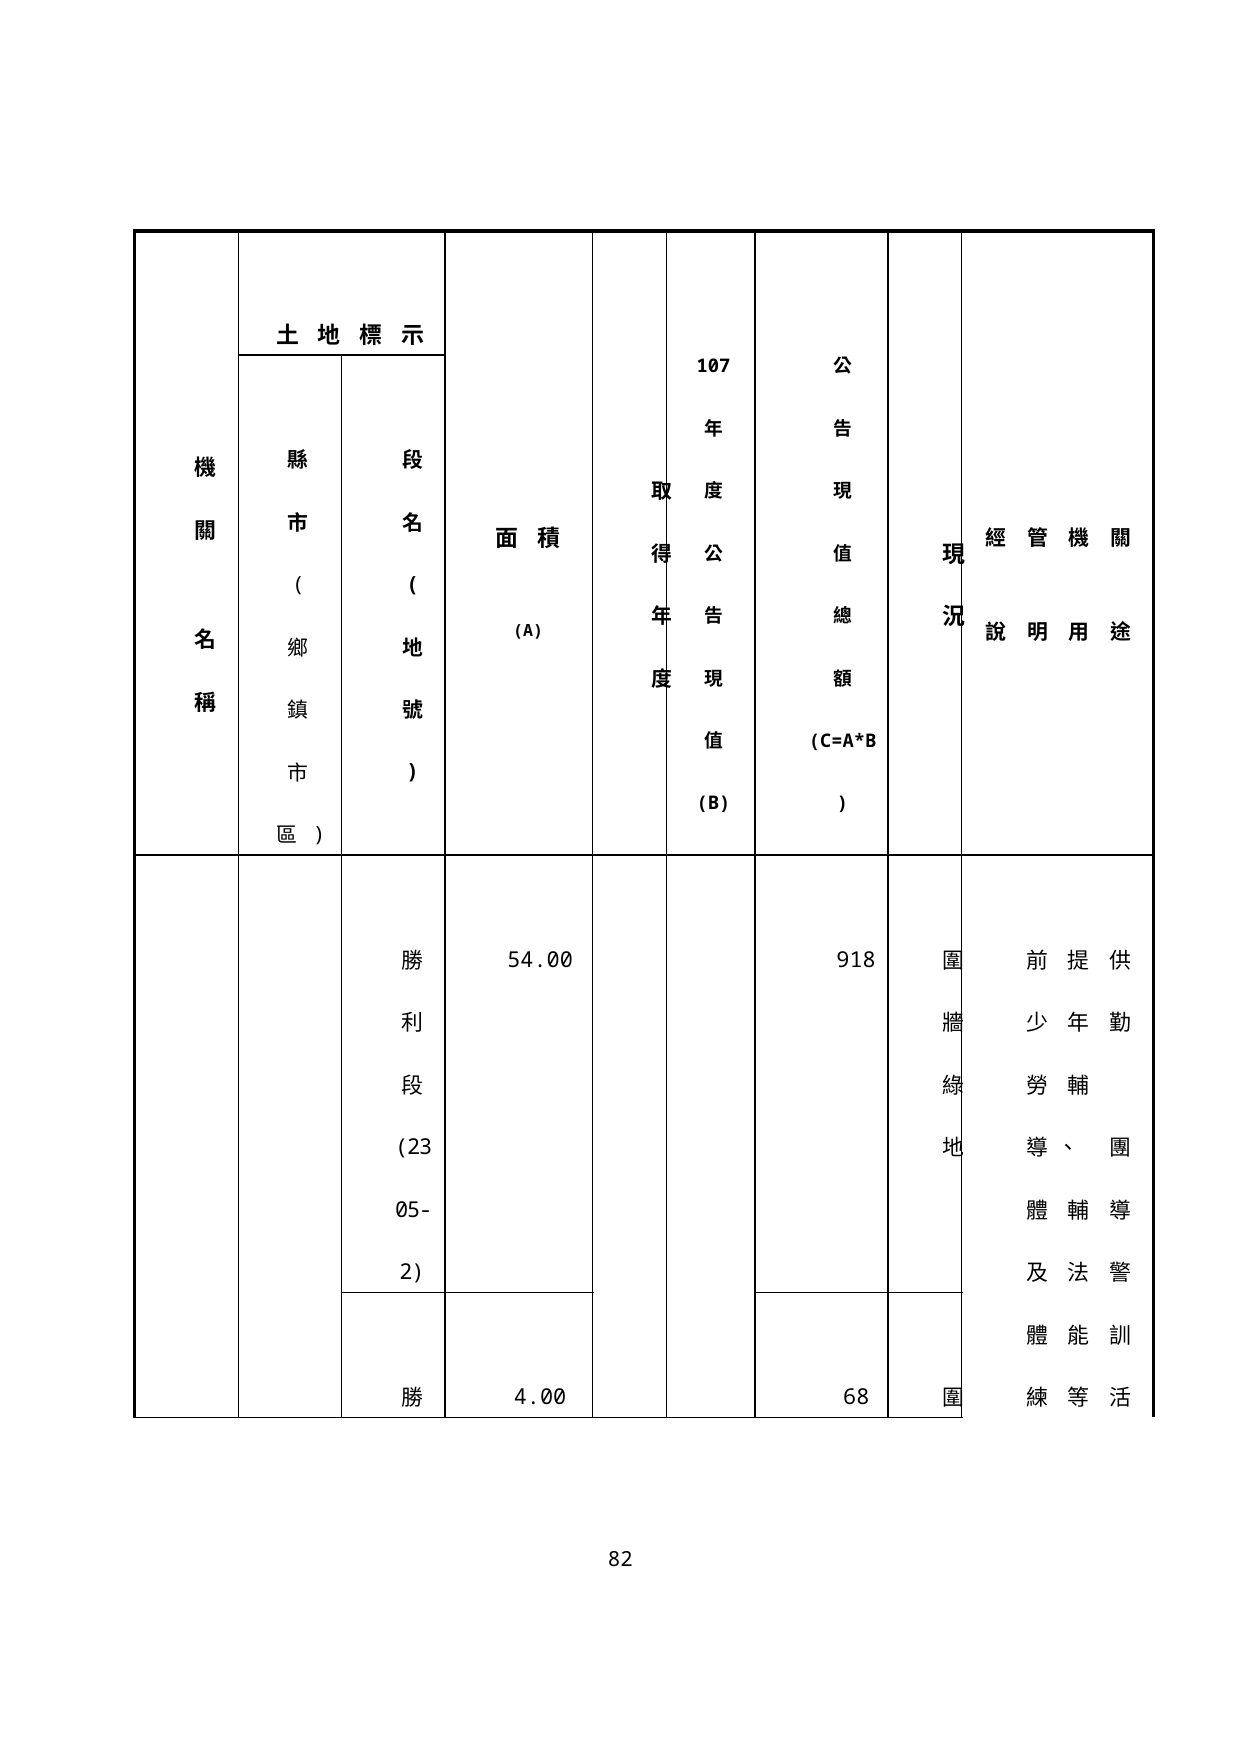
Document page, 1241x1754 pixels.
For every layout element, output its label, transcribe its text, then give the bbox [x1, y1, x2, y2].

table_header 107年度公告現值(B) [667, 233, 754, 854]
table_cell [593, 856, 666, 1417]
table_cell [239, 856, 341, 1417]
table_header 公告現值總額(C=A*B) [756, 233, 887, 854]
table_header 土地標示 [239, 233, 444, 354]
table_cell 54.00 [446, 856, 592, 1292]
table_cell 前提供少年勤勞輔導、團體輔導及法警體能訓練等活 [962, 856, 1152, 1417]
table_cell [667, 856, 754, 1417]
table_header 面積 (A) [446, 233, 592, 854]
table_cell 段名 (地號) [342, 356, 444, 854]
table_cell 勝 [342, 1293, 444, 1417]
table_header 機關 名稱 [136, 233, 238, 854]
table_cell 縣市 (鄉鎮市區) [239, 356, 341, 854]
table_cell 勝利段 (2305-2) [342, 856, 444, 1292]
table_header 取得年度 [593, 233, 666, 854]
table_cell 4.00 [446, 1293, 592, 1417]
table_cell 圍牆綠地 [889, 856, 961, 1292]
table_cell [136, 856, 238, 1417]
table_cell 68 [756, 1293, 887, 1417]
table_header 經管機關 說明用途 [962, 233, 1152, 854]
table_cell 918 [756, 856, 887, 1292]
table_cell 圍牆綠地 [889, 1293, 961, 1417]
table_cell 圍牆綠地 [945, 1389, 960, 1404]
table_header 現況 [889, 233, 961, 854]
